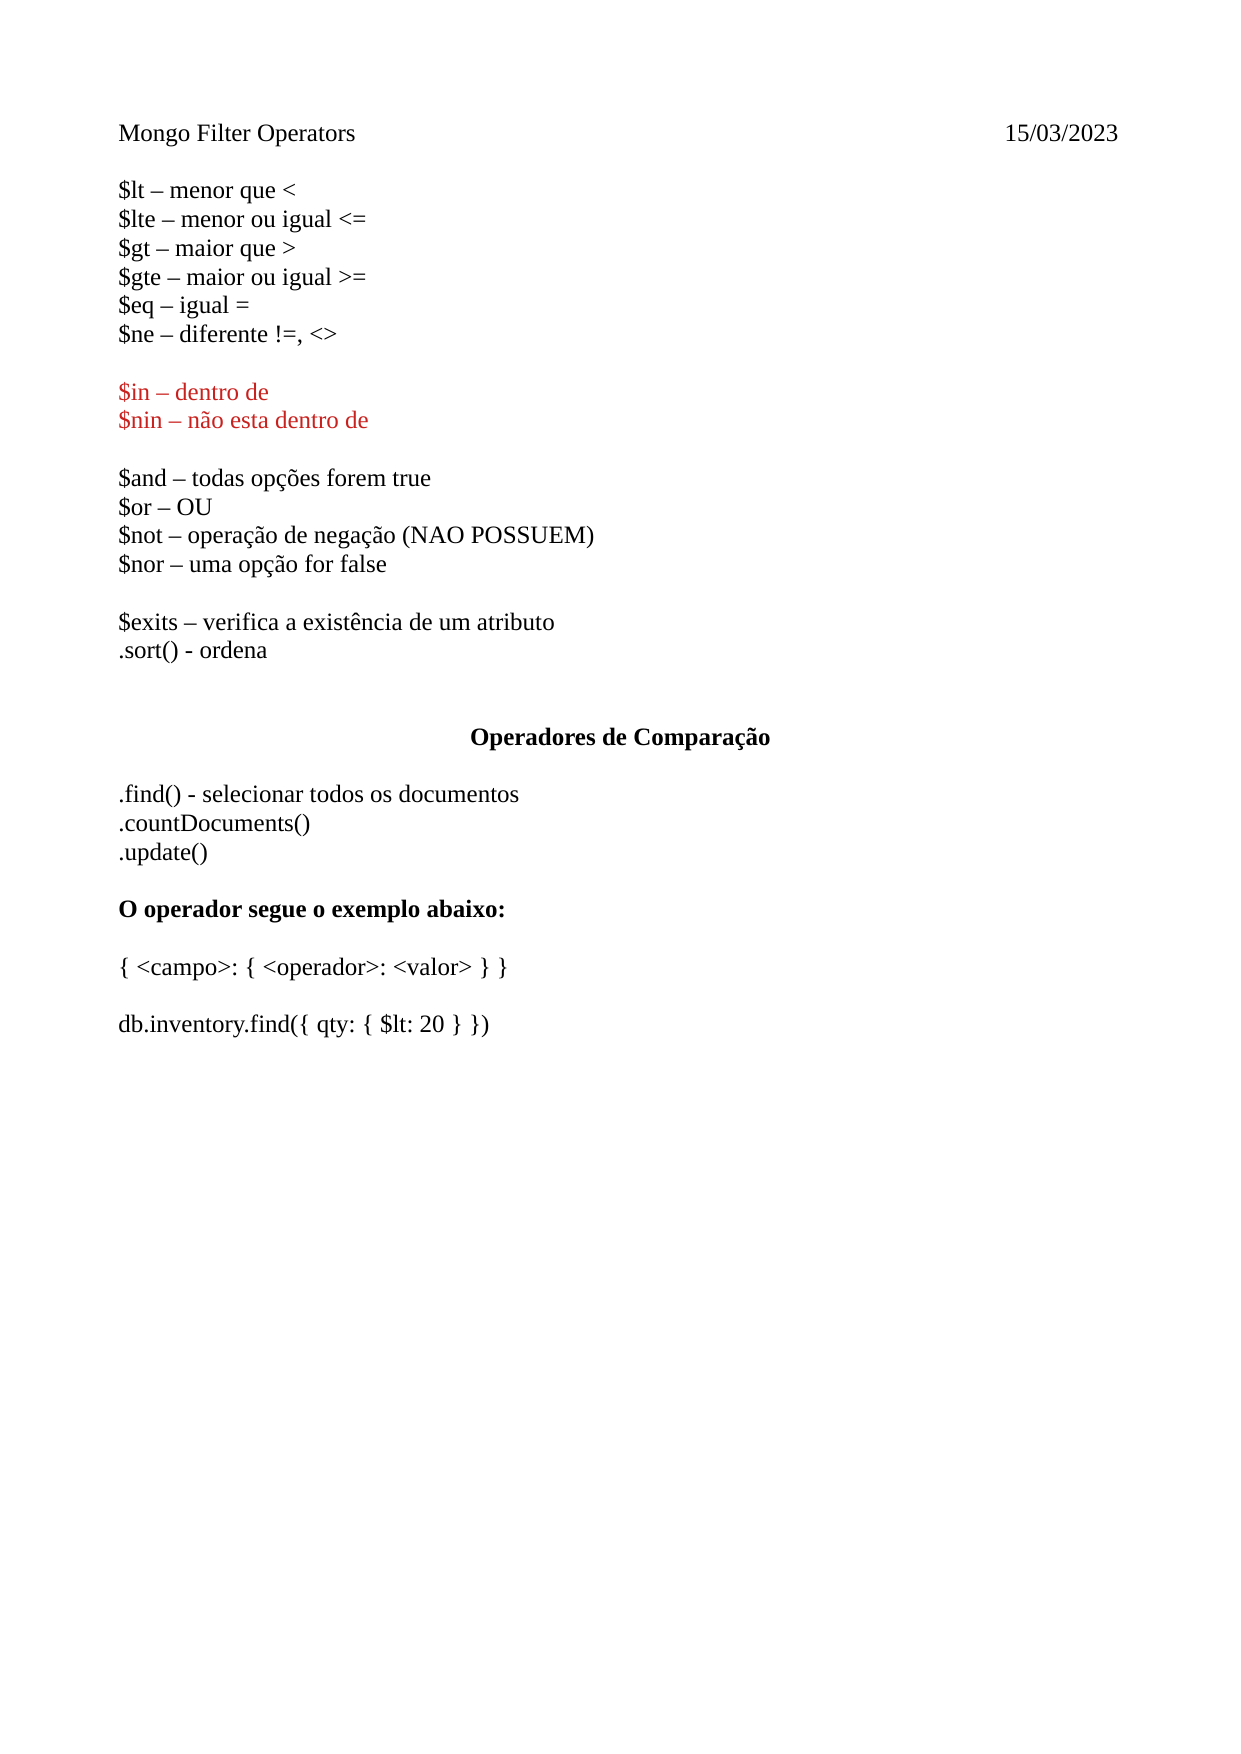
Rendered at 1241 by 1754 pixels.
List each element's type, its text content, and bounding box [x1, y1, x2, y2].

text $not – operação de negação (NAO POSSUEM) [118, 521, 1122, 549]
text $ne – diferente !=, <> [118, 319, 1122, 348]
text .find() - selecionar todos os documentos [118, 779, 1122, 808]
text .update() [118, 837, 1122, 866]
text $eq – igual = [118, 291, 1122, 319]
text $or – OU [118, 492, 1122, 521]
text Operadores de Comparação [118, 722, 1122, 751]
text $nin – não esta dentro de [118, 406, 1122, 434]
text { <campo>: { <operador>: <valor> } } [118, 952, 1122, 981]
text $in – dentro de [118, 377, 1122, 406]
text .countDocuments() [118, 808, 1122, 837]
text Mongo Filter Operators 15/03/2023 [118, 118, 1122, 147]
text $gt – maior que > [118, 233, 1122, 262]
text $and – todas opções forem true [118, 463, 1122, 492]
text $gte – maior ou igual >= [118, 262, 1122, 291]
text $lte – menor ou igual <= [118, 204, 1122, 233]
text $lt – menor que < [118, 176, 1122, 204]
text $nor – uma opção for false [118, 549, 1122, 578]
text .sort() - ordena [118, 636, 1122, 664]
text O operador segue o exemplo abaixo: [118, 894, 1122, 923]
text $exits – verifica a existência de um atributo [118, 607, 1122, 636]
text db.inventory.find({ qty: { $lt: 20 } }) [118, 1009, 1122, 1038]
